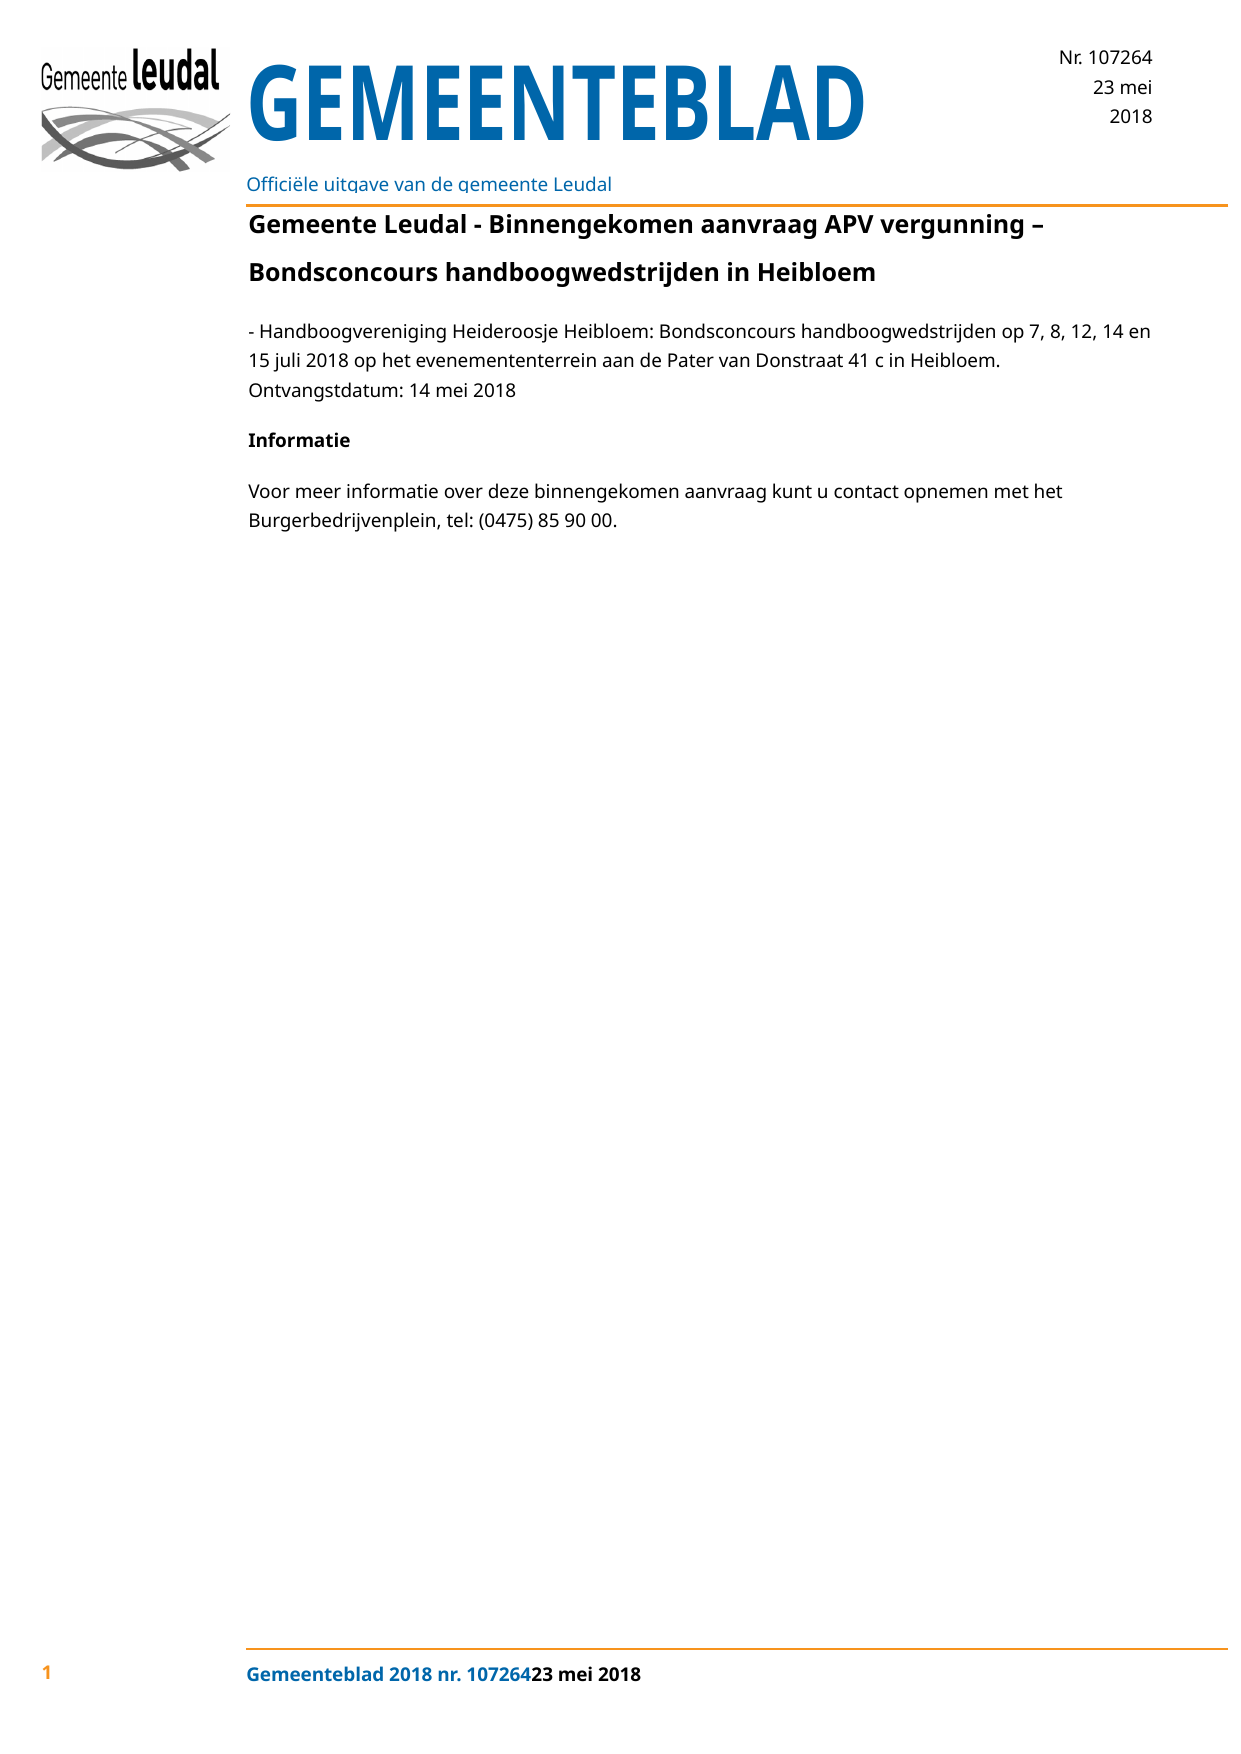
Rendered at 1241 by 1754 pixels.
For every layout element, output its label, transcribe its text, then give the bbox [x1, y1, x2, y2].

text - Handboogvereniging Heideroosje Heibloem: Bondsconcours handboogwedstrijden op 7, 8, 12, 14 en 15 juli 2018 op het evenemententerrein aan de Pater van Donstraat 41 c in Heibloem. Ontvangstdatum: 14 mei 2018 [248, 318, 1152, 403]
text Gemeente Leudal - Binnengekomen aanvraag APV vergunning – Bondsconcours handboogwedstrijden in Heibloem [248, 207, 1152, 288]
text Voor meer informatie over deze binnengekomen aanvraag kunt u contact opnemen met het Burgerbedrijvenplein, tel: (0475) 85 90 00. [248, 478, 1152, 533]
text Informatie [248, 427, 1152, 453]
picture [41, 47, 231, 172]
